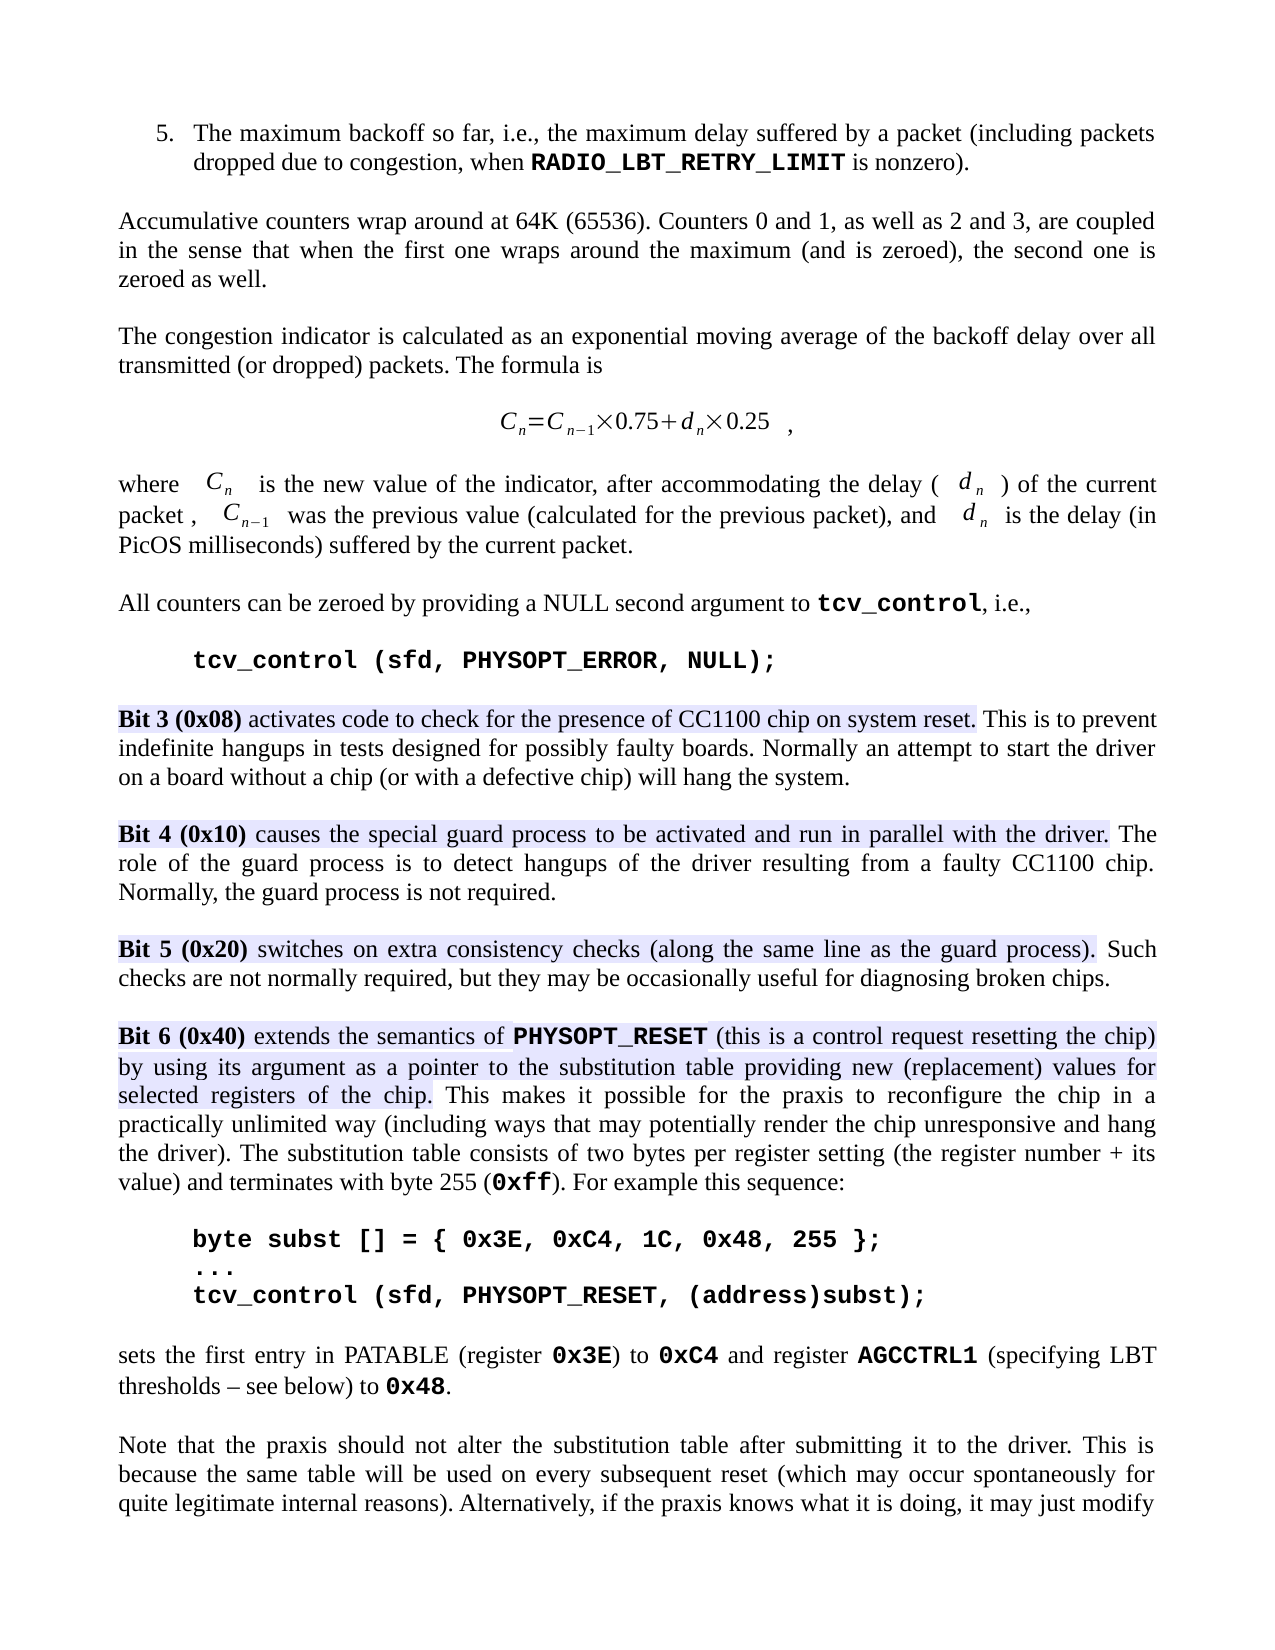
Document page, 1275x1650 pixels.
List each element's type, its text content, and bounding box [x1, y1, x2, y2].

text sets the first entry in PATABLE (register 0x3E) to 0xC4 and register AGCCTRL1 (specifying LBT thresholds – see below) to 0x48. [118, 1340, 1157, 1402]
text All counters can be zeroed by providing a NULL second argument to tcv_control, i.e., [118, 588, 1157, 619]
text Bit 6 (0x40) extends the semantics of PHYSOPT_RESET (this is a control request resetting the chip) by using its argument as a pointer to the substitution table providing new (replacement) values for selected registers of the chip. This makes it possible for the praxis to reconfigure the chip in a practically unlimited way (including ways that may potentially render the chip unresponsive and hang the driver). The substitution table consists of two bytes per register setting (the register number + its value) and terminates with byte 255 (0xff). For example this sequence: [118, 1021, 1157, 1197]
text Bit 3 (0x08) activates code to check for the presence of CC1100 chip on system reset. This is to prevent indefinite hangups in tests designed for possibly faulty boards. Normally an attempt to start the driver on a board without a chip (or with a defective chip) will hang the system. [118, 704, 1157, 791]
text The congestion indicator is calculated as an exponential moving average of the backoff delay over all transmitted (or dropped) packets. The formula is [118, 321, 1157, 379]
list The maximum backoff so far, i.e., the maximum delay suffered by a packet (including packets dropped due to congestion, when RADIO_LBT_RETRY_LIMIT is nonzero). [156, 118, 1157, 178]
text tcv_control (sfd, PHYSOPT_RESET, (address)subst); [118, 1283, 1157, 1311]
text byte subst [] = { 0x3E, 0xC4, 1C, 0x48, 255 }; [118, 1226, 1157, 1254]
text Note that the praxis should not alter the substitution table after submitting it to the driver. This is because the same table will be used on every subsequent reset (which may occur spontaneously for quite legitimate internal reasons). Alternatively, if the praxis knows what it is doing, it may just modify [118, 1431, 1157, 1517]
text tcv_control (sfd, PHYSOPT_ERROR, NULL); [118, 647, 1157, 676]
text where is the new value of the indicator, after accommodating the delay () of the current packet , was the previous value (calculated for the previous packet), and is the delay (in PicOS milliseconds) suffered by the current packet. [118, 468, 1157, 559]
text Bit 4 (0x10) causes the special guard process to be activated and run in parallel with the driver. The role of the guard process is to detect hangups of the driver resulting from a faulty CC1100 chip. Normally, the guard process is not required. [118, 819, 1157, 906]
text ... [118, 1254, 1157, 1283]
text Accumulative counters wrap around at 64K (65536). Counters 0 and 1, as well as 2 and 3, are coupled in the sense that when the first one wraps around the maximum (and is zeroed), the second one is zeroed as well. [118, 206, 1157, 293]
text Bit 5 (0x20) switches on extra consistency checks (along the same line as the guard process). Such checks are not normally required, but they may be occasionally useful for diagnosing broken chips. [118, 934, 1157, 992]
text , [118, 408, 1157, 439]
